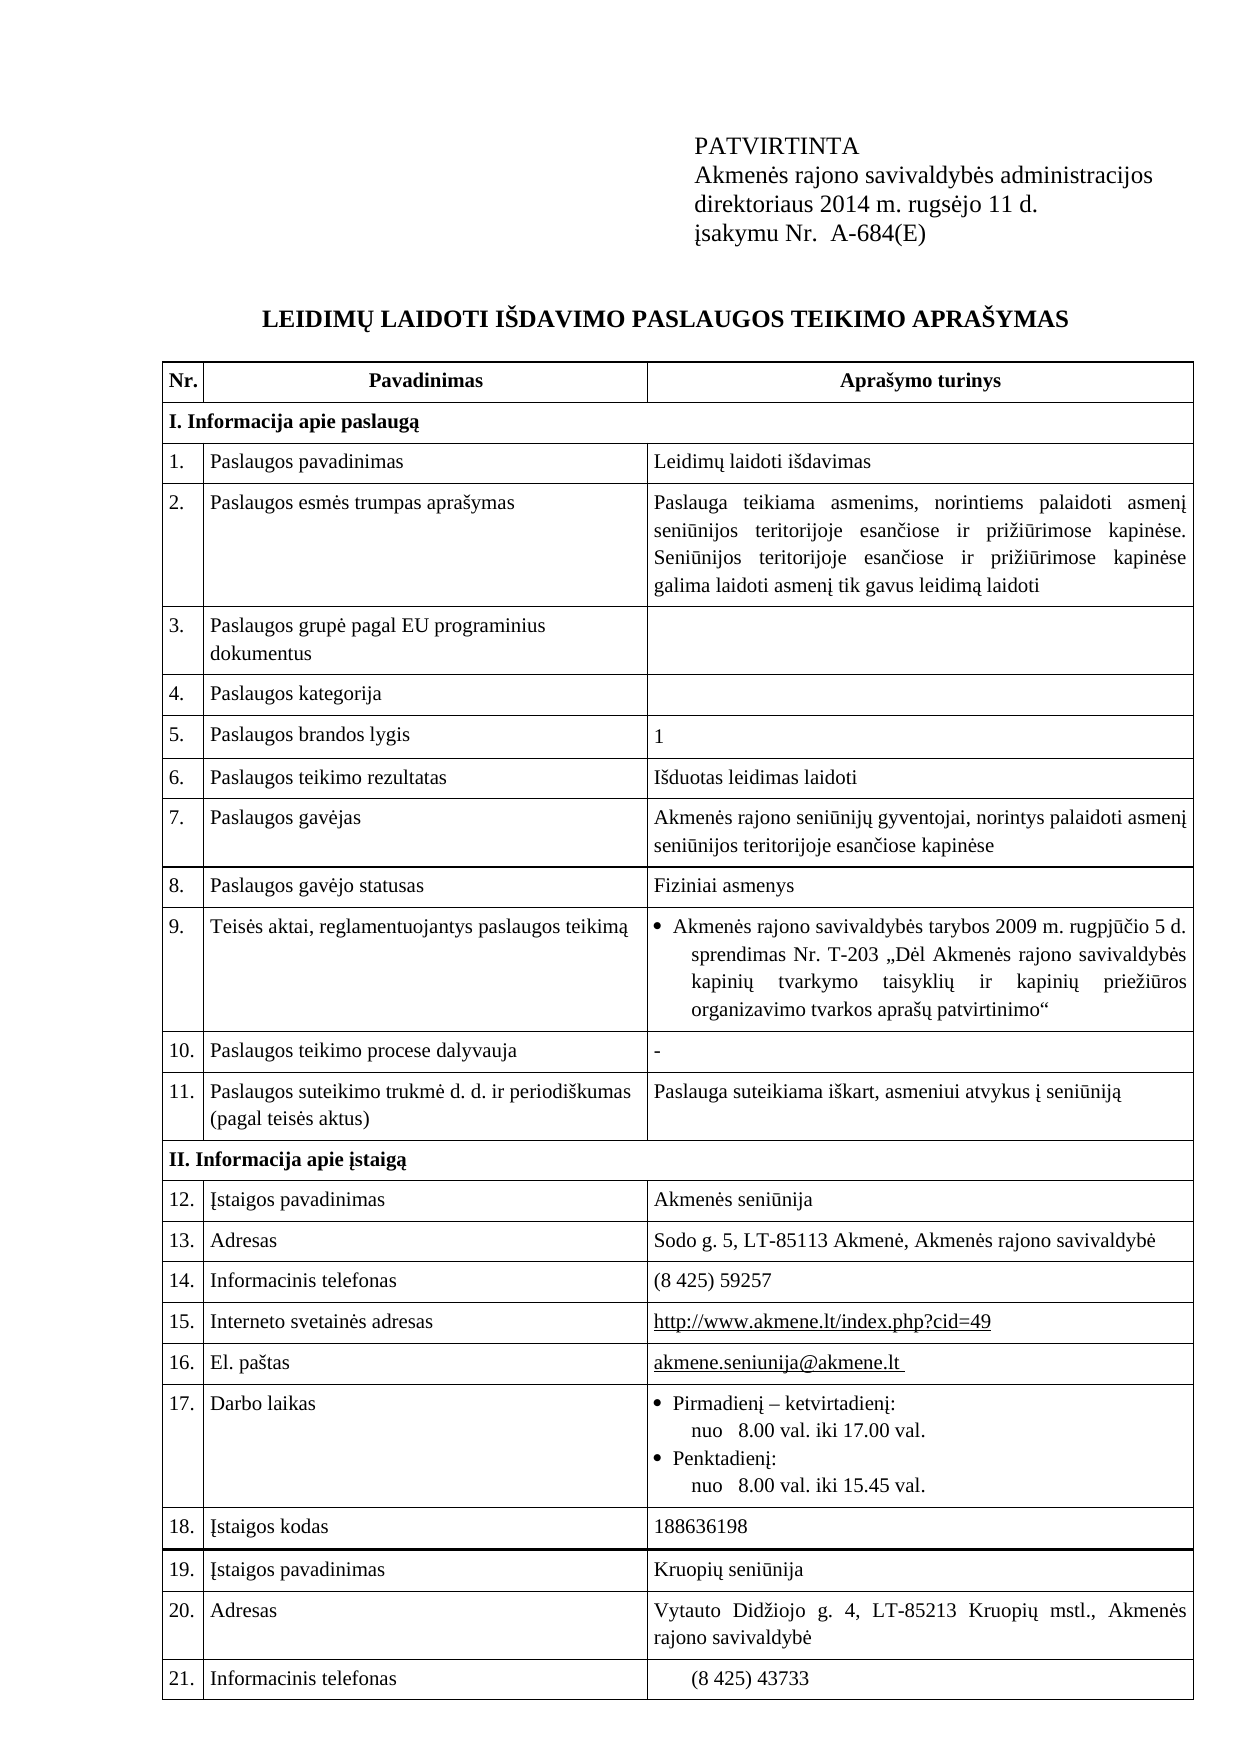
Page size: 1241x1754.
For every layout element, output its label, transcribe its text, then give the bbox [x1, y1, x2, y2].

table_cell Įstaigos kodas [204, 1508, 647, 1548]
table_cell http://www.akmene.lt/index.php?cid=49 [648, 1303, 1193, 1343]
table_cell 1 [648, 716, 1193, 758]
table_cell (8 425) 59257 [648, 1262, 1193, 1302]
table_cell 3. [163, 607, 203, 674]
table_cell Paslaugos esmės trumpas aprašymas [204, 484, 647, 606]
table_cell 6. [163, 759, 203, 798]
text įsakymu Nr. A-684(E) [162, 218, 1181, 246]
table_cell El. paštas [204, 1344, 647, 1383]
table_cell Informacinis telefonas [204, 1660, 647, 1699]
table_cell Sodo g. 5, LT-85113 Akmenė, Akmenės rajono savivaldybė [648, 1222, 1193, 1261]
table_cell 19. [163, 1551, 203, 1591]
table_cell Išduotas leidimas laidoti [648, 759, 1193, 798]
table_cell 2. [163, 484, 203, 606]
table_cell Akmenės rajono savivaldybės tarybos 2009 m. rugpjūčio 5 d. sprendimas Nr. T-203 „Dėl Akmenės rajono savivaldybės kapinių tvarkymo taisyklių ir kapinių priežiūros organizavimo tvarkos aprašų patvirtinimo“ [648, 908, 1193, 1031]
table_cell Adresas [204, 1222, 647, 1261]
text LEIDIMŲ LAIDOTI IŠDAVIMO PASLAUGOS TEIKIMO APRAŠYMAS [162, 304, 1181, 333]
table_header Pavadinimas [204, 363, 647, 402]
table_cell 21. [163, 1660, 203, 1699]
table_cell Kruopių seniūnija [648, 1551, 1193, 1591]
table_cell Įstaigos pavadinimas [204, 1551, 647, 1591]
table_cell Leidimų laidoti išdavimas [648, 444, 1193, 483]
text Akmenės rajono savivaldybės administracijos [162, 160, 1181, 189]
table_cell Paslaugos gavėjo statusas [204, 868, 647, 907]
table_cell Darbo laikas [204, 1385, 647, 1507]
table_cell Paslauga suteikiama iškart, asmeniui atvykus į seniūniją [648, 1073, 1193, 1140]
table_cell Fiziniai asmenys [648, 868, 1193, 907]
table_header Nr. [163, 363, 203, 402]
table_cell 1. [163, 444, 203, 483]
table_cell Vytauto Didžiojo g. 4, LT-85213 Kruopių mstl., Akmenės rajono savivaldybė [648, 1592, 1193, 1659]
table_cell Paslaugos gavėjas [204, 799, 647, 866]
table_cell Paslauga teikiama asmenims, norintiems palaidoti asmenį seniūnijos teritorijoje esančiose ir prižiūrimose kapinėse. Seniūnijos teritorijoje esančiose ir prižiūrimose kapinėse galima laidoti asmenį tik gavus leidimą laidoti [648, 484, 1193, 606]
table_cell 14. [163, 1262, 203, 1302]
table_cell 20. [163, 1592, 203, 1659]
text PATVIRTINTA [162, 131, 1181, 160]
table_cell 8. [163, 868, 203, 907]
table_cell II. Informacija apie įstaigą [163, 1141, 1193, 1180]
table_cell 16. [163, 1344, 203, 1383]
table_cell 188636198 [648, 1508, 1193, 1548]
table_cell 4. [163, 675, 203, 715]
table_cell Paslaugos teikimo procese dalyvauja [204, 1032, 647, 1072]
table_cell 10. [163, 1032, 203, 1072]
table_cell 9. [163, 908, 203, 1031]
table_cell Adresas [204, 1592, 647, 1659]
table_cell Akmenės seniūnija [648, 1181, 1193, 1221]
table_cell [648, 607, 1193, 674]
table_cell Informacinis telefonas [204, 1262, 647, 1302]
table_header Aprašymo turinys [648, 363, 1193, 402]
table_cell Akmenės rajono seniūnijų gyventojai, norintys palaidoti asmenį seniūnijos teritorijoje esančiose kapinėse [648, 799, 1193, 866]
table_cell Paslaugos pavadinimas [204, 444, 647, 483]
table_cell - [648, 1032, 1193, 1072]
table_cell Teisės aktai, reglamentuojantys paslaugos teikimą [204, 908, 647, 1031]
table_cell 18. [163, 1508, 203, 1548]
table_cell Paslaugos suteikimo trukmė d. d. ir periodiškumas (pagal teisės aktus) [204, 1073, 647, 1140]
table_cell 12. [163, 1181, 203, 1221]
table_cell Pirmadienį – ketvirtadienį: nuo 8.00 val. iki 17.00 val. Penktadienį: nuo 8.00 val. iki 15.45 val. [648, 1385, 1193, 1507]
table_cell Paslaugos teikimo rezultatas [204, 759, 647, 798]
table_cell 5. [163, 716, 203, 758]
text direktoriaus 2014 m. rugsėjo 11 d. [162, 189, 1181, 218]
table_cell Paslaugos kategorija [204, 675, 647, 715]
table_cell 7. [163, 799, 203, 866]
table_cell Interneto svetainės adresas [204, 1303, 647, 1343]
table_cell Paslaugos brandos lygis [204, 716, 647, 758]
table_cell Įstaigos pavadinimas [204, 1181, 647, 1221]
table_cell 17. [163, 1385, 203, 1507]
table_cell Paslaugos grupė pagal EU programinius dokumentus [204, 607, 647, 674]
table_cell 11. [163, 1073, 203, 1140]
table_cell [648, 675, 1193, 715]
table_cell (8 425) 43733 [648, 1660, 1193, 1699]
table_cell 13. [163, 1222, 203, 1261]
table_cell I. Informacija apie paslaugą [163, 403, 1193, 442]
table_cell akmene.seniunija@akmene.lt [648, 1344, 1193, 1383]
table_cell 15. [163, 1303, 203, 1343]
